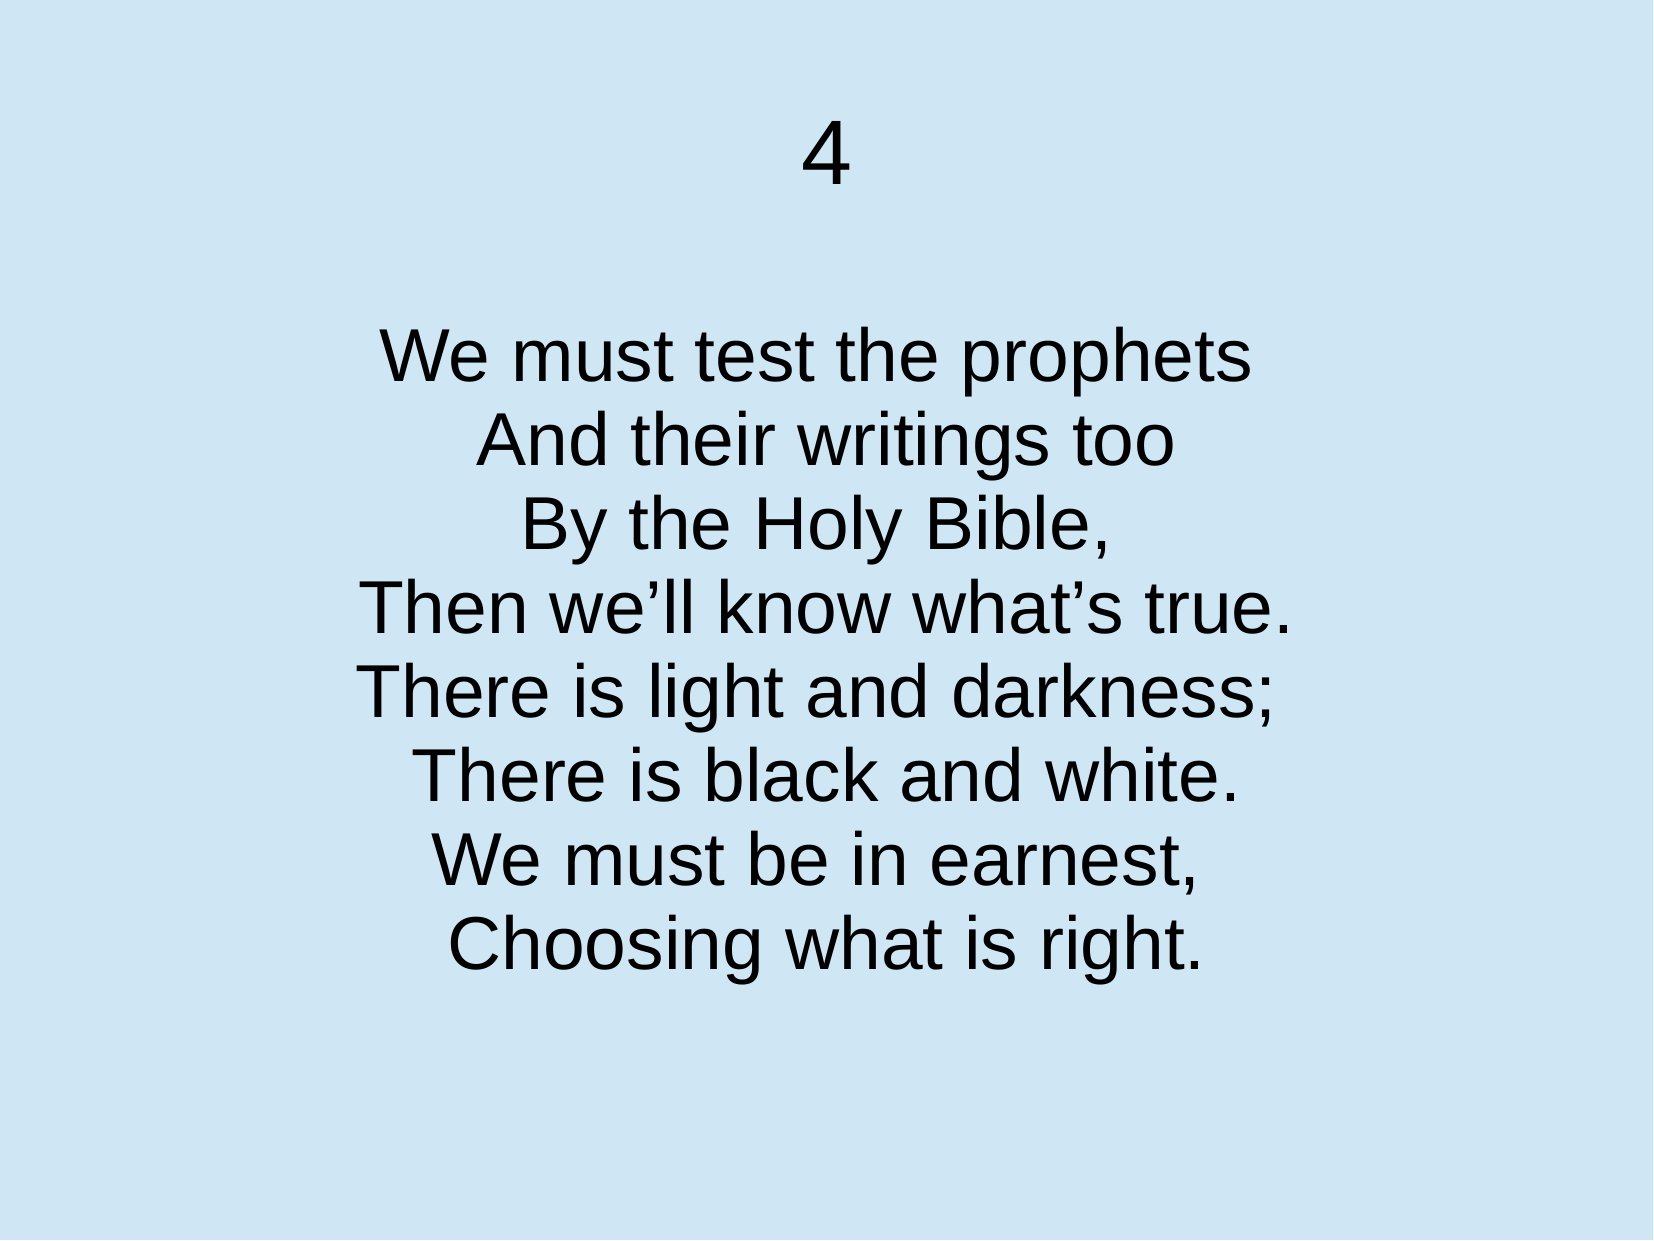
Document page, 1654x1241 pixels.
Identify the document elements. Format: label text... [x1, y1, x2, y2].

title 4 [82, 49, 1571, 257]
subtitle We must test the prophets And their writings too By the Holy Bible, Then we’ll know what’s true. There is light and darkness; There is black and white. We must be in earnest, Choosing what is right. [82, 290, 1571, 1010]
